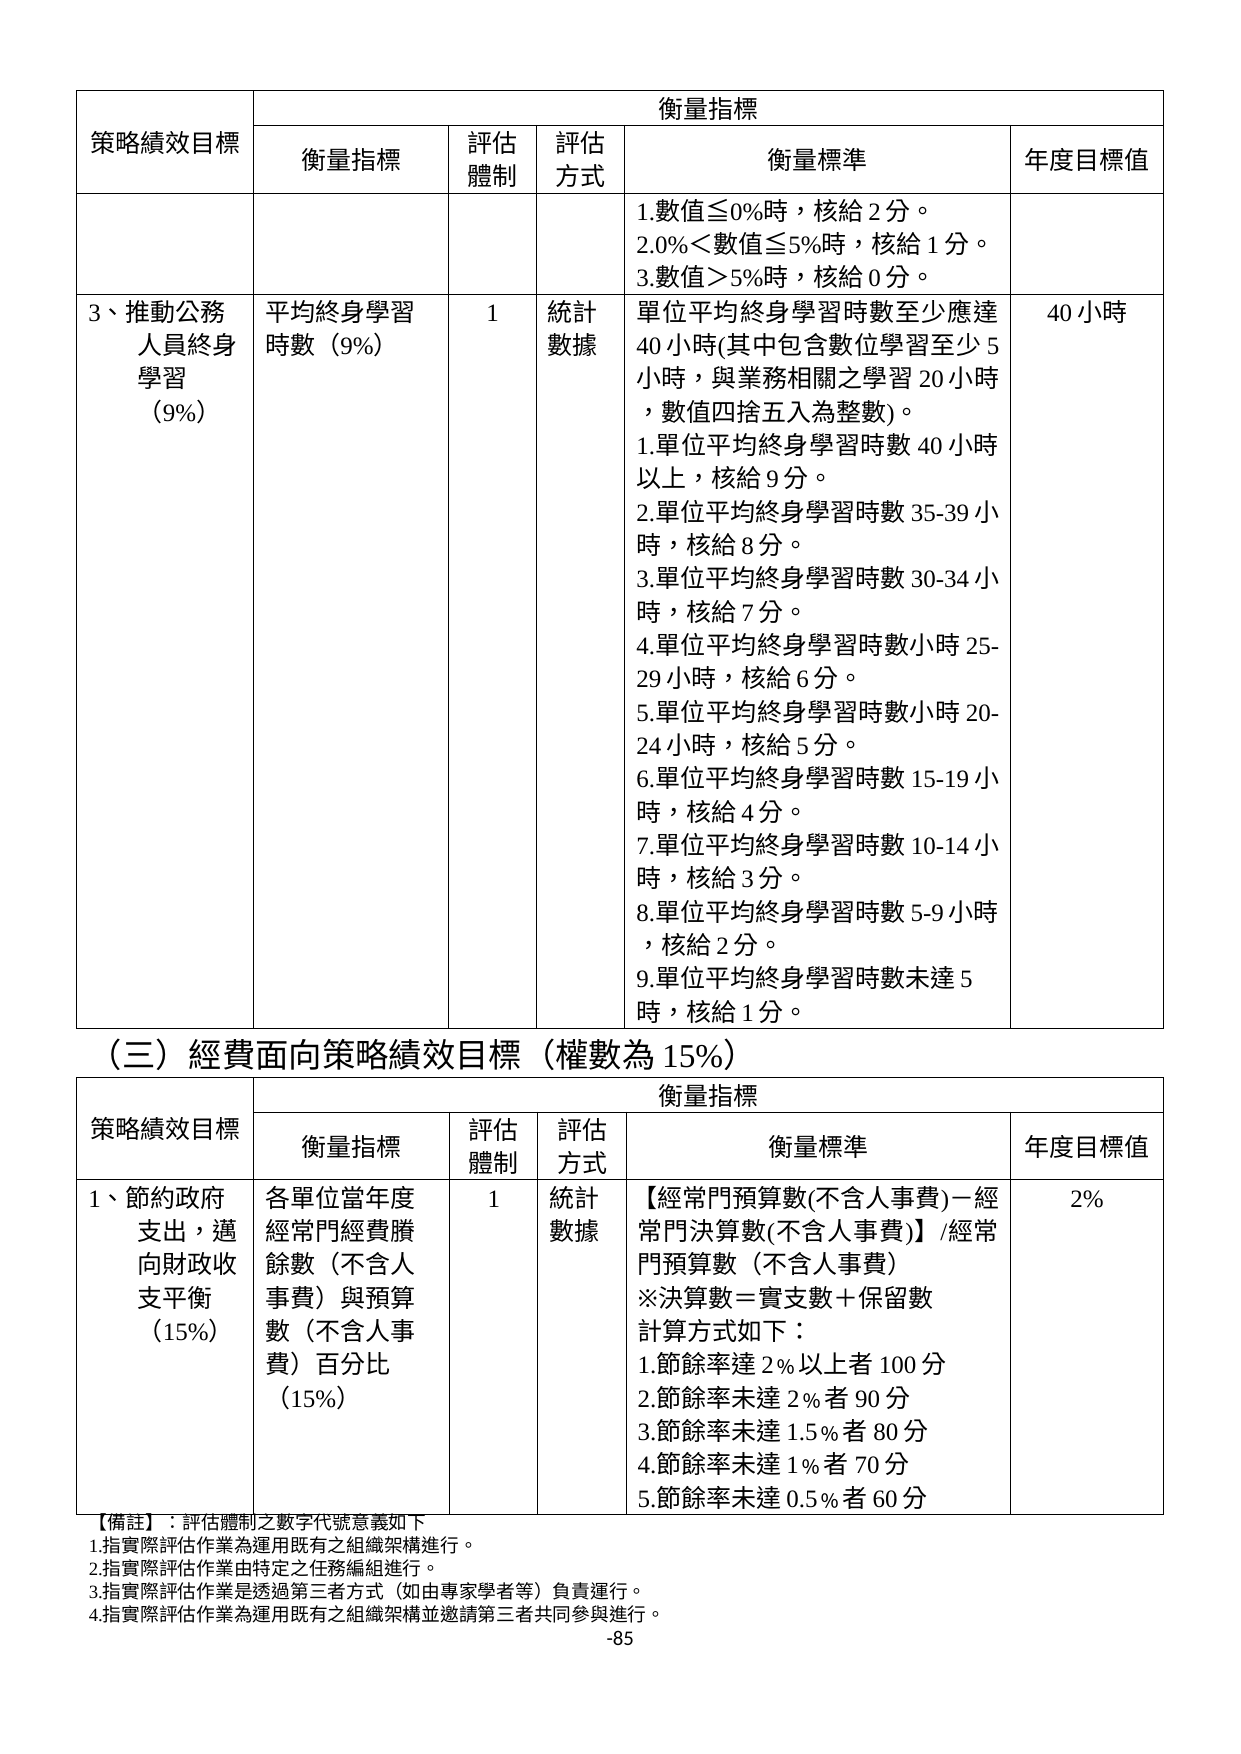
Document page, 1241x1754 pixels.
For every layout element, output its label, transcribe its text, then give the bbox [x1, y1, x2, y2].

table_cell 評估方式 [537, 126, 624, 192]
table_cell 平均終身學習時數（9%） [254, 295, 448, 1028]
table_cell 年度目標值 [1011, 126, 1163, 192]
table_cell 統計數據 [537, 295, 624, 1028]
table_cell 評估體制 [449, 126, 536, 192]
table_header 衡量指標 [254, 91, 1163, 125]
table_cell 衡量標準 [627, 1113, 1010, 1179]
list 指實際評估作業為運用既有之組織架構並邀請第三者共同參與進行。 [88, 1606, 1152, 1625]
table_cell 衡量標準 [625, 126, 1010, 192]
table_header 衡量指標 [254, 1078, 1163, 1112]
table_header 策略績效目標 [77, 1078, 253, 1179]
table_cell 衡量指標 [254, 1113, 449, 1179]
table_cell 各單位當年度經常門經費賸餘數（不含人事費）與預算數（不含人事費）百分比（15%） [254, 1180, 449, 1514]
table_cell 推動公務人員終身學習（9%） [77, 295, 253, 1028]
table_cell 評估方式 [538, 1113, 626, 1179]
table_cell 1 [450, 1180, 537, 1514]
list 指實際評估作業是透過第三者方式（如由專家學者等）負責運行。 [88, 1583, 1152, 1602]
list 指實際評估作業由特定之任務編組進行。 [88, 1561, 1152, 1579]
table_cell 衡量指標 [254, 126, 448, 192]
text （三）經費面向策略績效目標（權數為15%） [88, 1029, 1152, 1077]
table_cell [1011, 194, 1163, 293]
table_cell 2% [1011, 1180, 1163, 1514]
table_cell 評估體制 [450, 1113, 537, 1179]
table_cell [254, 194, 448, 293]
table_cell [449, 194, 536, 293]
table_header 策略績效目標 [77, 91, 253, 192]
table_cell 1.數值≦0%時，核給2分。 2.0%＜數值≦5%時，核給1分。 3.數值＞5%時，核給0分。 [625, 194, 1010, 293]
table_cell [77, 194, 253, 293]
table_cell 節約政府支出，邁向財政收支平衡（15%） [77, 1180, 253, 1514]
table_cell 統計數據 [538, 1180, 626, 1514]
table_cell 單位平均終身學習時數至少應達40小時(其中包含數位學習至少5小時，與業務相關之學習20小時，數值四捨五入為整數)。 1.單位平均終身學習時數40小時以上，核給9分。 2.單位平均終身學習時數35-39小時，核給8分。 3.單位平均終身學習時數30-34小時，核給7分。 4.單位平均終身學習時數小時25-29小時，核給6分。 5.單位平均終身學習時數小時20-24小時，核給5分。 6.單位平均終身學習時數15-19小時，核給4分。 7.單位平均終身學習時數10-14小時，核給3分。 8.單位平均終身學習時數5-9小時，核給2分。 9.單位平均終身學習時數未達5時，核給1分。 [625, 295, 1010, 1028]
table_cell 1 [449, 295, 536, 1028]
table_cell 【經常門預算數(不含人事費)－經常門決算數(不含人事費)】/經常門預算數（不含人事費） ※決算數＝實支數＋保留數 計算方式如下： 1.節餘率達2﹪以上者100分 2.節餘率未達 2﹪者 90分 3.節餘率未達1.5﹪者 80分 4.節餘率未達1﹪者 70分 5.節餘率未達0.5﹪者60分 [627, 1180, 1010, 1514]
table_cell 年度目標值 [1011, 1113, 1163, 1179]
text 【備註】：評估體制之數字代號意義如下 [88, 1515, 1152, 1533]
table_cell 40小時 [1011, 295, 1163, 1028]
list 指實際評估作業為運用既有之組織架構進行。 [88, 1538, 1152, 1556]
table_cell [537, 194, 624, 293]
